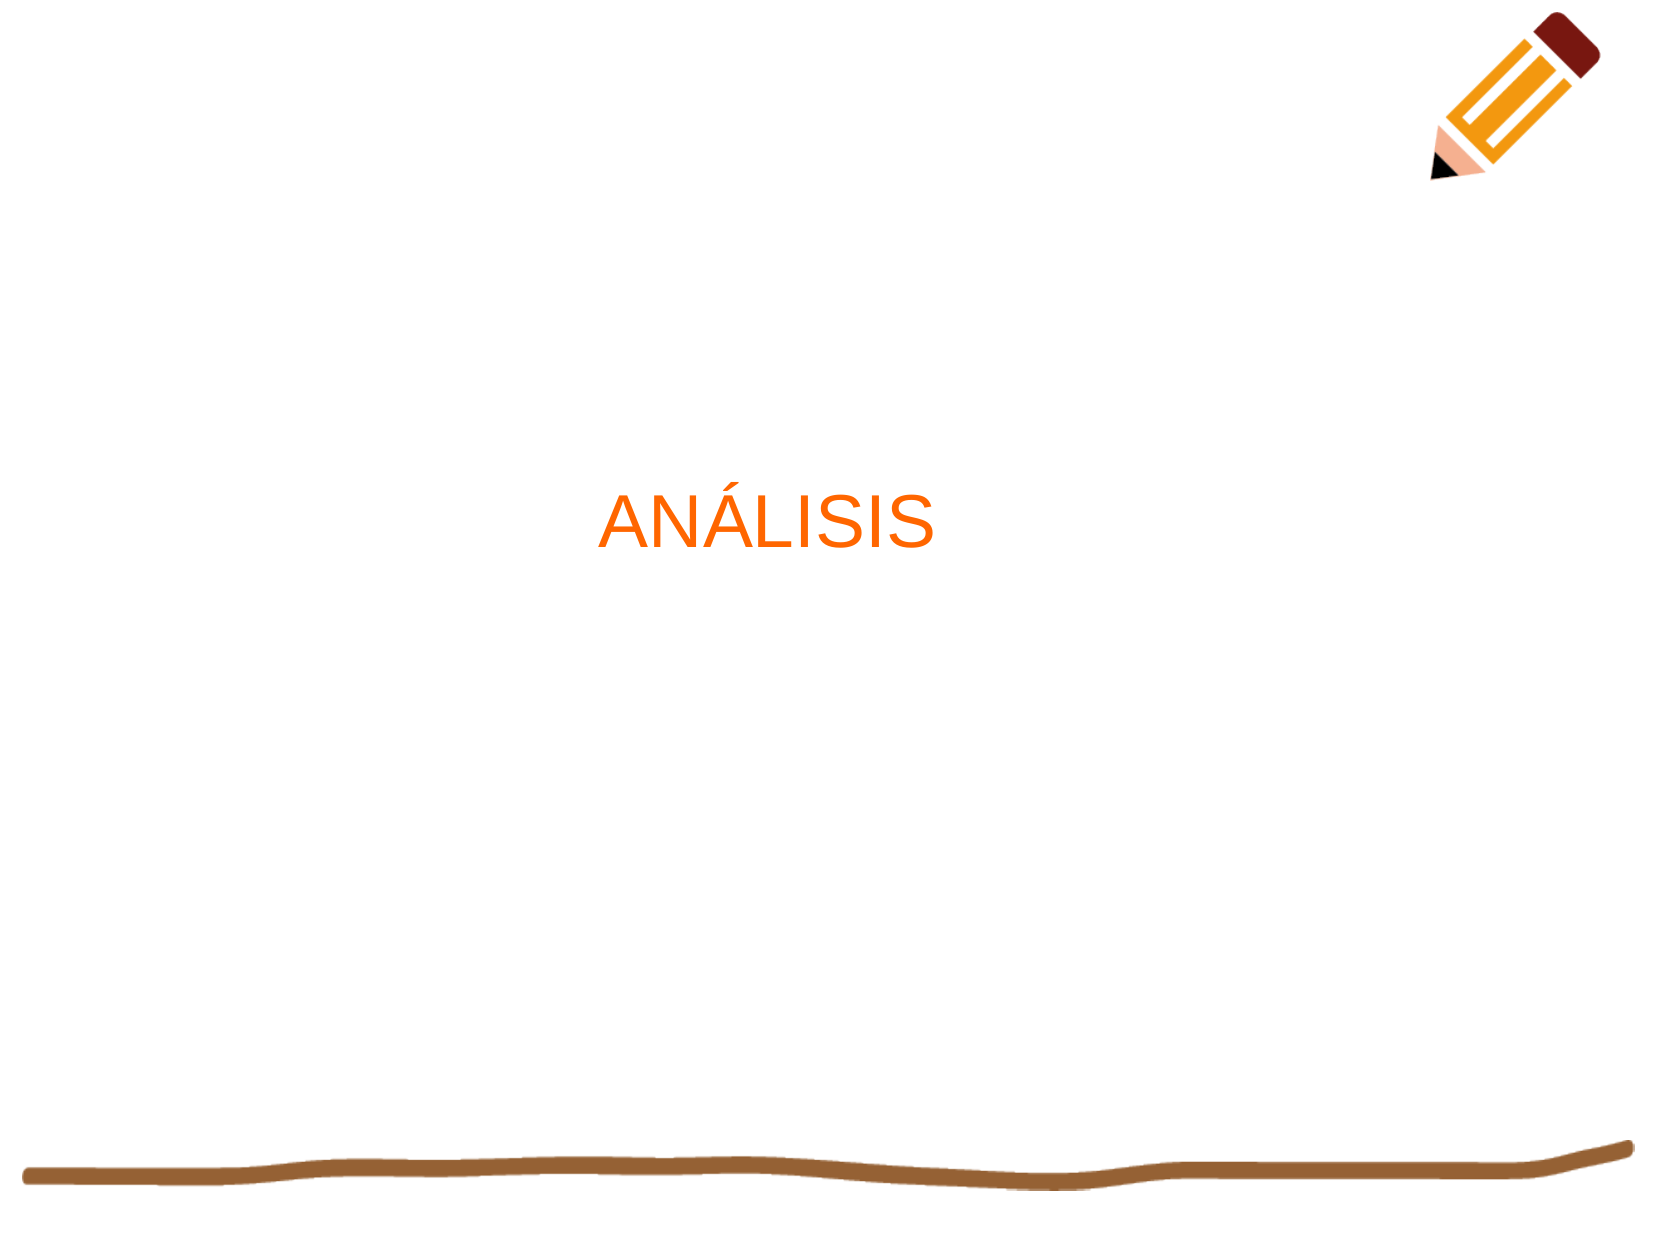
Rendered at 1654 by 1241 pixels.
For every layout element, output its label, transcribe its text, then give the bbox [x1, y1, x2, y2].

picture [22, 1140, 1635, 1191]
title ANÁLISIS [94, 460, 1441, 583]
picture [1430, 12, 1601, 181]
